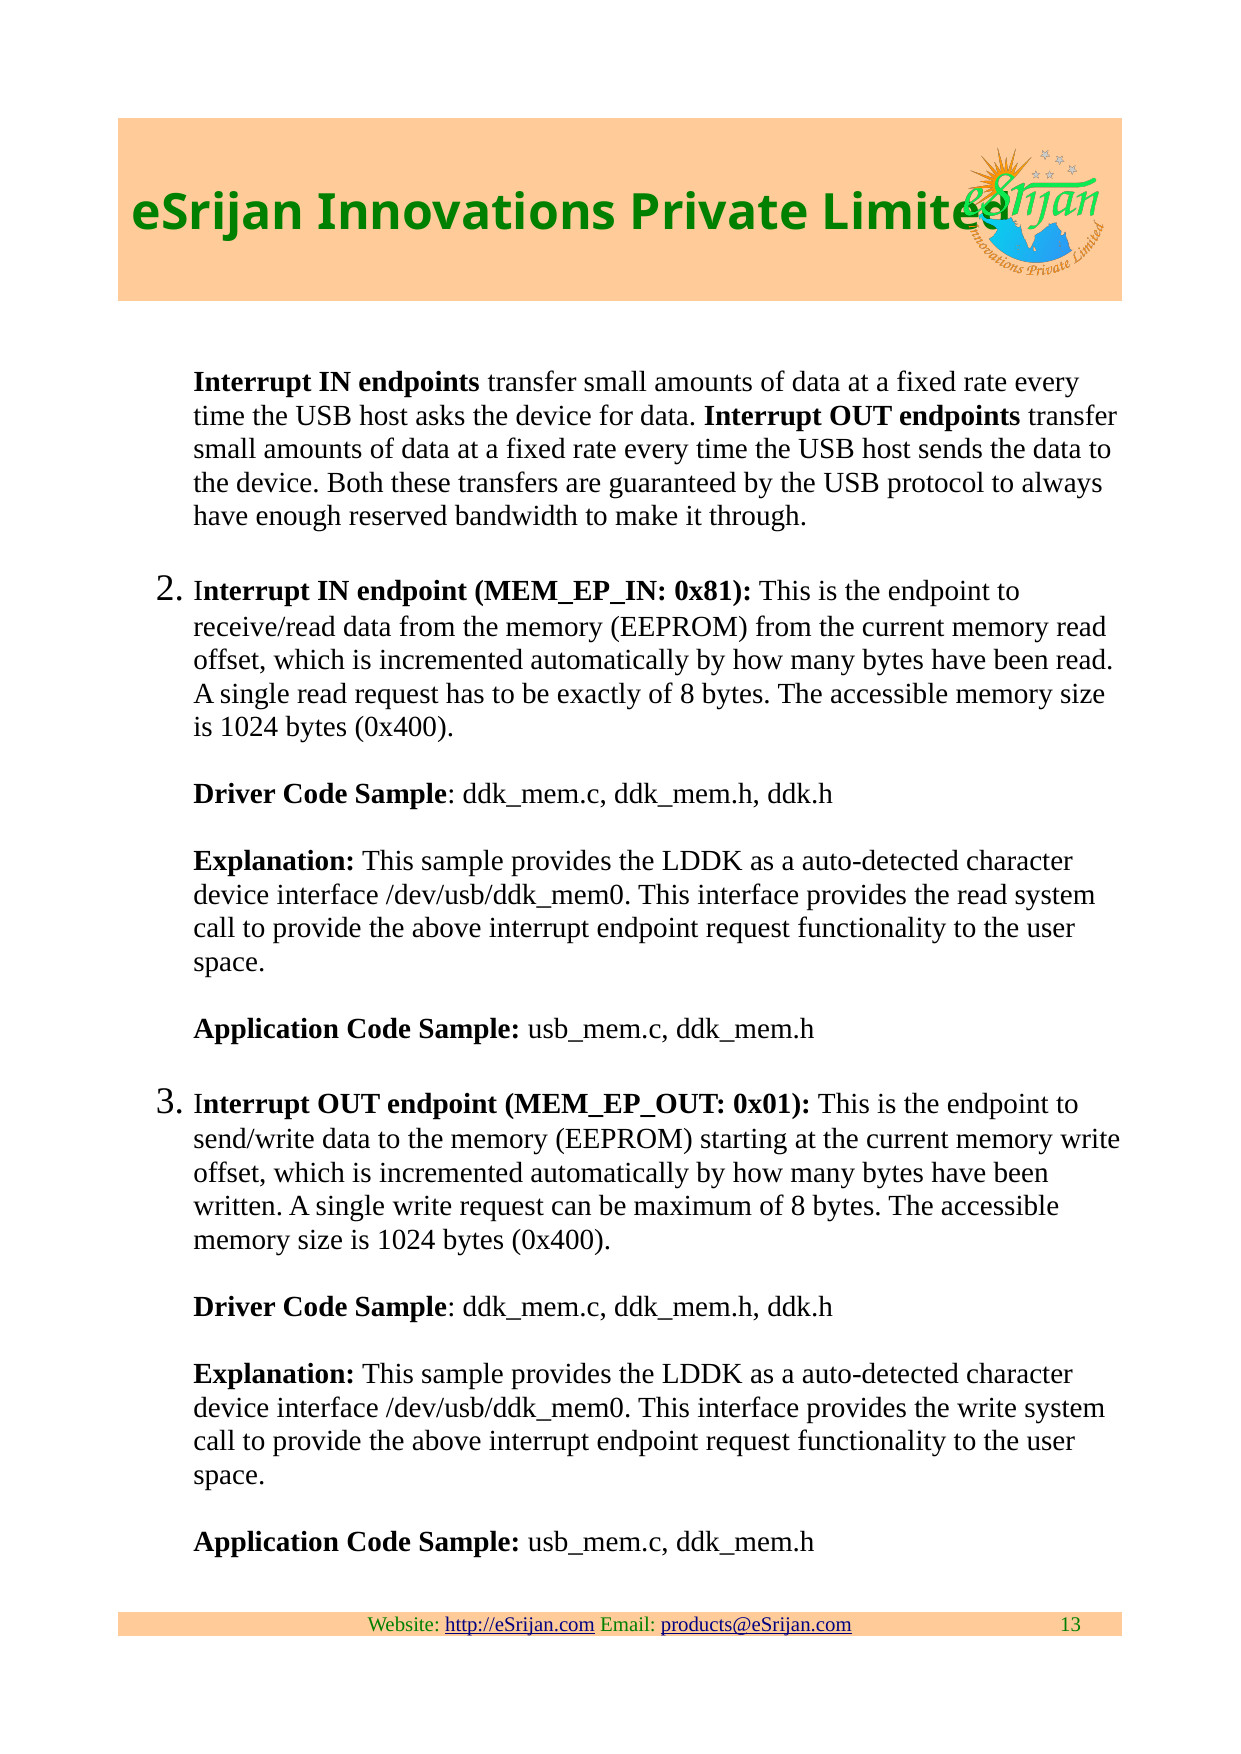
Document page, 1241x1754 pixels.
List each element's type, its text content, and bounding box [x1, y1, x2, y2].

list Application Code Sample: usb_mem.c, ddk_mem.h [156, 1524, 1122, 1557]
list Interrupt OUT endpoint (MEM_EP_OUT: 0x01): This is the endpoint to send/write data to the memory (EEPROM) starting at the current memory write offset, which is incremented automatically by how many bytes have been written. A single write request can be maximum of 8 bytes. The accessible memory size is 1024 bytes (0x400). [156, 1078, 1122, 1256]
list Explanation: This sample provides the LDDK as a auto-detected character device interface /dev/usb/ddk_mem0. This interface provides the read system call to provide the above interrupt endpoint request functionality to the user space. [156, 843, 1122, 978]
list Interrupt IN endpoints transfer small amounts of data at a fixed rate every time the USB host asks the device for data. Interrupt OUT endpoints transfer small amounts of data at a fixed rate every time the USB host sends the data to the device. Both these transfers are guaranteed by the USB protocol to always have enough reserved bandwidth to make it through. [156, 364, 1122, 532]
list Driver Code Sample: ddk_mem.c, ddk_mem.h, ddk.h [156, 1289, 1122, 1323]
picture [958, 126, 1114, 282]
list Driver Code Sample: ddk_mem.c, ddk_mem.h, ddk.h [156, 776, 1122, 810]
list Explanation: This sample provides the LDDK as a auto-detected character device interface /dev/usb/ddk_mem0. This interface provides the write system call to provide the above interrupt endpoint request functionality to the user space. [156, 1356, 1122, 1490]
list Application Code Sample: usb_mem.c, ddk_mem.h [156, 1011, 1122, 1045]
list Interrupt IN endpoint (MEM_EP_IN: 0x81): This is the endpoint to receive/read data from the memory (EEPROM) from the current memory read offset, which is incremented automatically by how many bytes have been read. A single read request has to be exactly of 8 bytes. The accessible memory size is 1024 bytes (0x400). [156, 566, 1122, 743]
